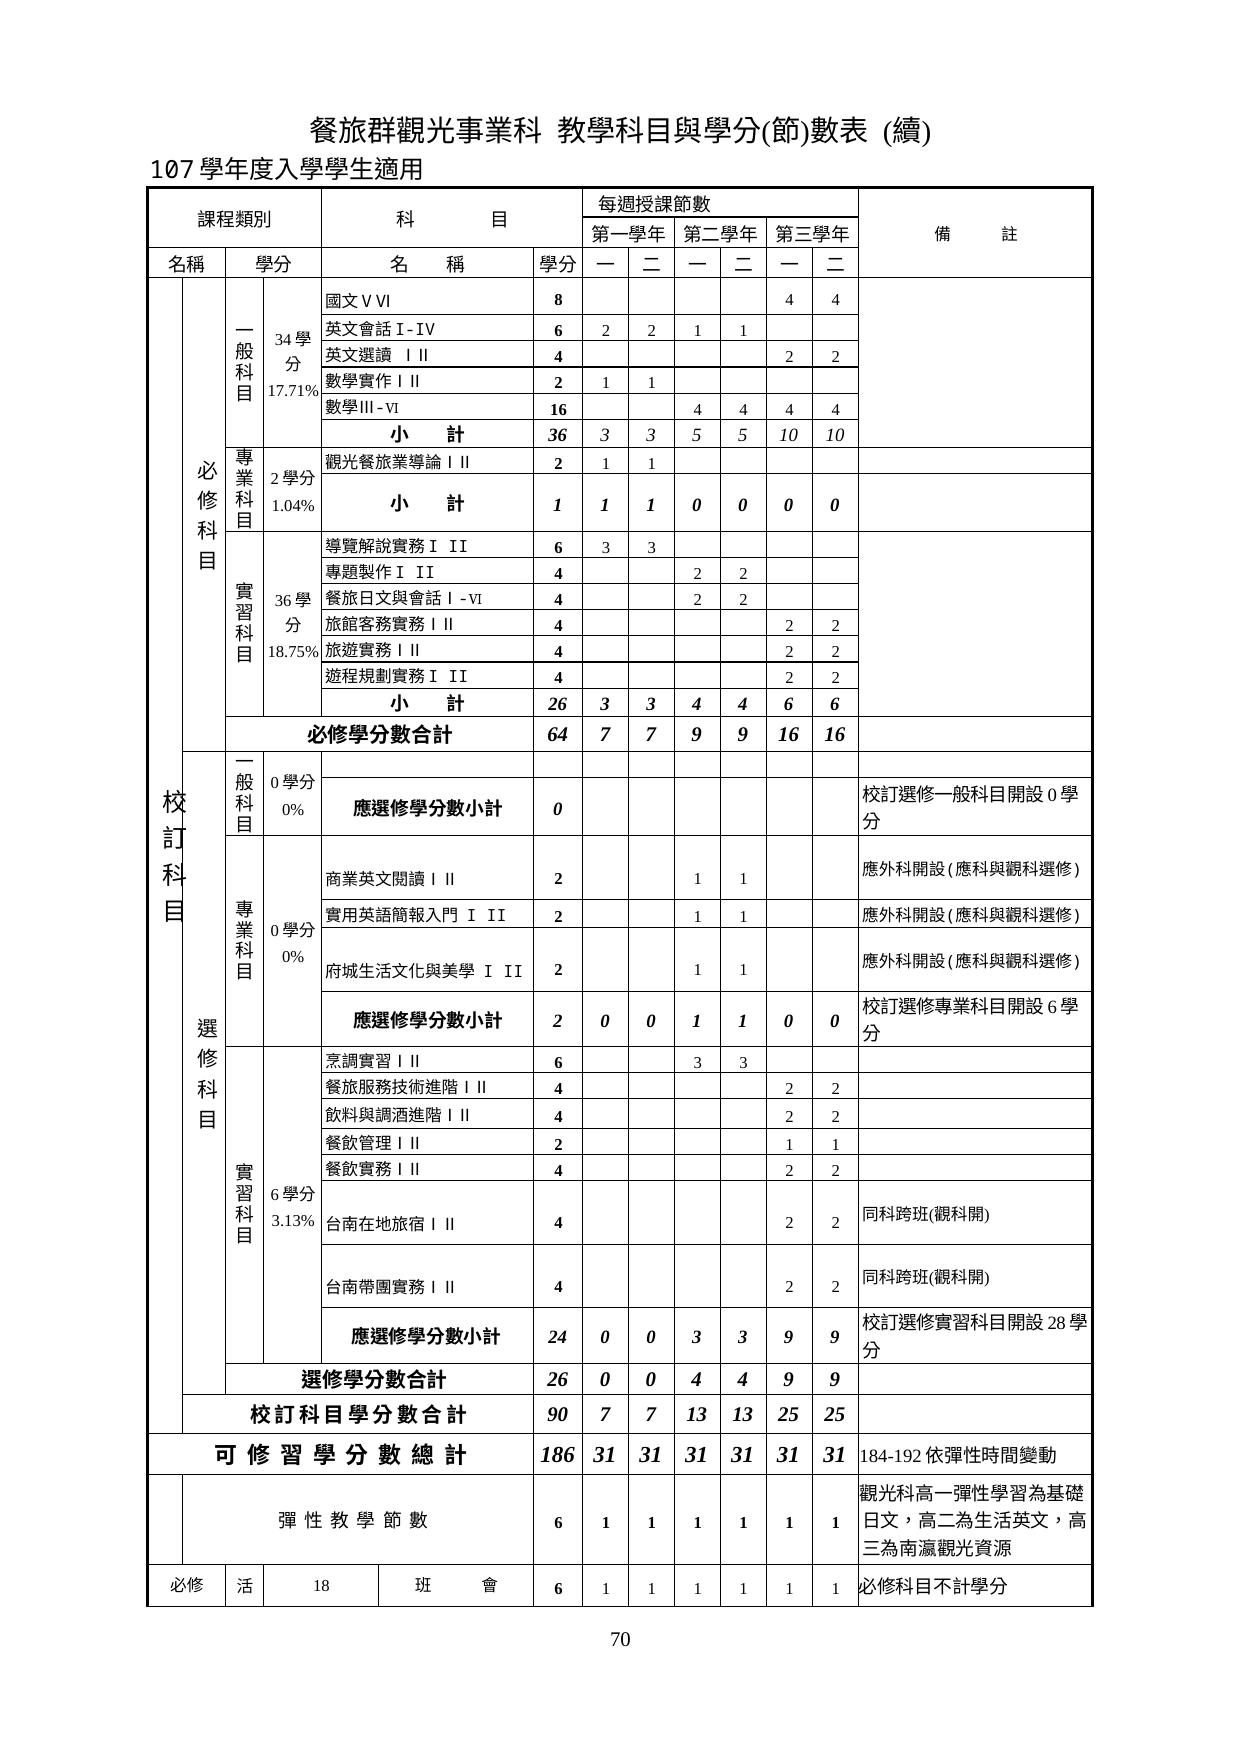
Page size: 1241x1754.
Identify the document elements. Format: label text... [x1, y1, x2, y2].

table_cell [583, 1129, 628, 1154]
table_cell 13 [675, 1395, 720, 1432]
table_cell 第一學年 [583, 218, 674, 247]
table_cell 餐飲管理ⅠⅡ [322, 1129, 533, 1154]
table_cell 1 [721, 992, 766, 1046]
table_cell [583, 1181, 628, 1243]
table_cell 7 [583, 1395, 628, 1432]
table_cell [583, 836, 628, 899]
table_cell 3 [629, 532, 674, 557]
table_cell 1 [813, 1129, 858, 1154]
table_cell 國文ⅤⅥ [322, 278, 533, 314]
table_cell 1 [675, 928, 720, 991]
table_cell 專題製作I II [322, 558, 533, 583]
table_cell 31 [721, 1434, 766, 1474]
table_cell 6 [534, 532, 582, 557]
table_cell 應選修學分數小計 [322, 1308, 533, 1362]
table_cell [721, 1129, 766, 1154]
table_cell 2 [813, 1073, 858, 1098]
table_cell 36 [534, 420, 582, 447]
table_cell [813, 584, 858, 609]
table_cell 2 [767, 1099, 812, 1128]
table_cell 2 [534, 928, 582, 991]
table_cell [813, 752, 858, 777]
table_cell [629, 341, 674, 366]
table_cell [767, 584, 812, 609]
table_cell 4 [534, 1245, 582, 1307]
table_cell 16 [813, 717, 858, 751]
table_cell 實習科目 [226, 532, 263, 716]
table_cell 數學Ⅲ-Ⅵ [322, 394, 533, 418]
table_cell 1 [675, 836, 720, 899]
table_cell 校訂選修一般科目開設0學分 [859, 778, 1091, 835]
table_cell [675, 663, 720, 687]
table_cell 4 [534, 1181, 582, 1243]
table_cell 7 [629, 717, 674, 751]
table_cell [859, 583, 1091, 609]
table_cell 1 [721, 900, 766, 927]
table_cell 小 計 [322, 689, 533, 716]
table_cell 一般科目 [226, 278, 263, 447]
table_cell 6 [813, 689, 858, 716]
table_cell [629, 610, 674, 635]
table_cell [583, 663, 628, 687]
table_cell 二 [629, 248, 674, 277]
table_cell 校訂選修實習科目開設28學分 [859, 1308, 1091, 1362]
table_cell 25 [813, 1395, 858, 1432]
table_cell [583, 1155, 628, 1180]
table_cell [721, 368, 766, 392]
table_cell 應選修學分數小計 [322, 778, 533, 835]
table_cell [583, 1047, 628, 1072]
table_cell [859, 1155, 1091, 1180]
table_cell 13 [721, 1395, 766, 1432]
table_cell 0 [534, 778, 582, 835]
table_cell 10 [813, 420, 858, 447]
table_cell [767, 900, 812, 927]
table_cell 英文會話I-IV [322, 315, 533, 340]
table_cell 0 [767, 474, 812, 531]
table_cell [583, 1073, 628, 1098]
table_cell 小 計 [322, 420, 533, 447]
table_cell [721, 1099, 766, 1128]
table_cell 9 [675, 717, 720, 751]
table_cell 64 [534, 717, 582, 751]
table_cell [675, 636, 720, 661]
table_cell 台南在地旅宿ⅠⅡ [322, 1181, 533, 1243]
table_cell [767, 532, 812, 557]
table_cell [583, 752, 628, 777]
table_cell [721, 341, 766, 366]
table_cell 必修科目 [183, 278, 225, 751]
table_cell 4 [721, 1364, 766, 1394]
table_cell 6 [534, 1565, 582, 1606]
table_cell [859, 557, 1091, 583]
table_cell 第二學年 [675, 218, 766, 247]
table_cell [675, 1181, 720, 1243]
table_cell [583, 341, 628, 366]
table_cell 2 [534, 836, 582, 899]
table_cell 必修科目不計學分 [859, 1565, 1091, 1606]
table_cell [629, 752, 674, 777]
table_cell 4 [813, 394, 858, 418]
table_cell [629, 1181, 674, 1243]
table_cell [583, 636, 628, 661]
table_cell 4 [534, 341, 582, 366]
table_cell 2 [534, 368, 582, 392]
table_cell [859, 752, 1091, 777]
table_cell 3 [583, 532, 628, 557]
table_cell 18 [264, 1565, 378, 1606]
table_cell [859, 532, 1091, 557]
table_cell 必修學分數合計 [226, 717, 533, 751]
table_cell 26 [534, 1364, 582, 1394]
table_cell 應外科開設(應科與觀科選修) [859, 928, 1091, 991]
table_cell 1 [534, 474, 582, 531]
table_cell 1 [721, 928, 766, 991]
table_cell [721, 278, 766, 314]
table_cell 2 [813, 1181, 858, 1243]
table_cell 0 [767, 992, 812, 1046]
table_cell [629, 278, 674, 314]
table_cell 名稱 [149, 248, 225, 277]
table_cell 16 [767, 717, 812, 751]
table_cell 4 [675, 1364, 720, 1394]
table_cell [859, 419, 1091, 447]
table_cell 彈性教學節數 [183, 1475, 533, 1564]
text 107學年度入學學生適用 [149, 150, 1092, 186]
table_cell [322, 752, 533, 777]
table_cell 4 [767, 394, 812, 418]
table_cell 1 [629, 448, 674, 473]
table_cell [629, 1129, 674, 1154]
table_cell 第三學年 [767, 218, 858, 247]
table_cell 1 [583, 474, 628, 531]
table_cell [859, 278, 1091, 418]
table_cell 4 [534, 558, 582, 583]
table_cell 活 [226, 1565, 263, 1606]
table_cell 一 [675, 248, 720, 277]
table_cell 8 [534, 278, 582, 314]
table_cell 4 [721, 394, 766, 418]
table_cell [859, 1395, 1091, 1432]
table_cell 5 [675, 420, 720, 447]
table_header 課程類別 [149, 189, 321, 247]
table_cell 校訂選修專業科目開設6學分 [859, 992, 1091, 1046]
table_cell 專業科目 [226, 836, 263, 1046]
table_cell 1 [629, 368, 674, 392]
table_cell [629, 1155, 674, 1180]
table_cell 1 [629, 1475, 674, 1564]
table_cell [813, 928, 858, 991]
table_cell 二 [813, 248, 858, 277]
table_cell 1 [583, 1475, 628, 1564]
table_cell [859, 474, 1091, 531]
table_cell 184-192依彈性時間變動 [859, 1434, 1091, 1474]
table_cell [813, 532, 858, 557]
table_cell [859, 1073, 1091, 1098]
table_cell [859, 717, 1091, 751]
table_cell [675, 1129, 720, 1154]
table_cell 186 [534, 1434, 582, 1474]
table_cell 2 [813, 663, 858, 687]
table_cell 校訂科目學分數合計 [183, 1395, 533, 1432]
table_cell 一 [583, 248, 628, 277]
table_cell [629, 1245, 674, 1307]
table_cell [629, 663, 674, 687]
table_cell [629, 394, 674, 418]
table_cell 0 [721, 474, 766, 531]
table_cell 2 [767, 636, 812, 661]
table_cell 2 [813, 636, 858, 661]
table_cell 同科跨班(觀科開) [859, 1245, 1091, 1307]
table_cell [675, 1099, 720, 1128]
table_cell 1 [675, 1475, 720, 1564]
table_cell 31 [675, 1434, 720, 1474]
table_cell 0 [629, 992, 674, 1046]
table_cell 26 [534, 689, 582, 716]
table_cell 0 [583, 992, 628, 1046]
table_cell 2 [813, 1155, 858, 1180]
table_cell 2學分 1.04% [264, 448, 321, 531]
table_cell 0學分 0% [264, 752, 321, 835]
table_cell 5 [721, 420, 766, 447]
table_cell 必修 [149, 1565, 225, 1606]
table_cell 2 [675, 584, 720, 609]
table_cell 3 [721, 1308, 766, 1362]
table_cell 4 [534, 1155, 582, 1180]
table_cell 2 [767, 1155, 812, 1180]
table_cell 2 [767, 1073, 812, 1098]
table_cell 7 [629, 1395, 674, 1432]
table_cell 4 [534, 636, 582, 661]
table_cell 0 [583, 1364, 628, 1394]
table_cell [859, 448, 1091, 473]
table_cell 班 會 [379, 1565, 533, 1606]
table_cell 餐飲實務ⅠⅡ [322, 1155, 533, 1180]
table_cell 3 [721, 1047, 766, 1072]
table_cell 實習科目 [226, 1047, 263, 1362]
table_cell [583, 610, 628, 635]
table_cell 4 [534, 663, 582, 687]
table_cell 0 [629, 1364, 674, 1394]
table_cell [583, 1099, 628, 1128]
table_cell 應選修學分數小計 [322, 992, 533, 1046]
table_cell 4 [675, 689, 720, 716]
table_cell 二 [721, 248, 766, 277]
table_cell 學分 [226, 248, 321, 277]
table_cell 1 [767, 1129, 812, 1154]
table_cell 台南帶團實務ⅠⅡ [322, 1245, 533, 1307]
table_cell 4 [534, 1099, 582, 1128]
table_cell 0 [675, 474, 720, 531]
table_cell 3 [583, 420, 628, 447]
table_cell 可修習學分數總計 [149, 1434, 533, 1474]
table_cell [859, 635, 1091, 661]
table_cell [813, 1047, 858, 1072]
table_cell 9 [721, 717, 766, 751]
table_cell 旅館客務實務ⅠⅡ [322, 610, 533, 635]
table_cell 0 [629, 1308, 674, 1362]
table_cell 1 [629, 474, 674, 531]
table_cell [767, 558, 812, 583]
table_cell [675, 778, 720, 835]
table_header 每週授課節數 [583, 189, 858, 216]
table_cell 遊程規劃實務I II [322, 663, 533, 687]
table_cell 2 [675, 558, 720, 583]
table_cell 2 [534, 448, 582, 473]
table_cell 2 [767, 1245, 812, 1307]
table_cell 2 [721, 584, 766, 609]
table_cell 烹調實習ⅠⅡ [322, 1047, 533, 1072]
table_cell 名 稱 [322, 248, 533, 277]
table_cell [629, 558, 674, 583]
table_cell [629, 584, 674, 609]
table_cell 3 [629, 420, 674, 447]
table_cell 4 [534, 584, 582, 609]
table_cell 一 [767, 248, 812, 277]
table_cell 1 [583, 368, 628, 392]
table_cell [721, 778, 766, 835]
table_cell [721, 1245, 766, 1307]
table_cell 英文選讀 ⅠⅡ [322, 341, 533, 366]
table_cell [813, 448, 858, 473]
table_cell 24 [534, 1308, 582, 1362]
table_cell 導覽解說實務I II [322, 532, 533, 557]
table_cell 觀光科高一彈性學習為基礎日文，高二為生活英文，高三為南瀛觀光資源 [859, 1475, 1091, 1564]
table_cell 31 [583, 1434, 628, 1474]
table_cell [583, 778, 628, 835]
table_cell [675, 278, 720, 314]
table_cell 1 [813, 1565, 858, 1606]
table_cell [149, 1475, 182, 1564]
table_cell 31 [629, 1434, 674, 1474]
table_cell 2 [767, 341, 812, 366]
table_cell [583, 394, 628, 418]
table_cell 同科跨班(觀科開) [859, 1181, 1091, 1243]
table_cell 0 [813, 474, 858, 531]
table_cell [675, 610, 720, 635]
table_cell 6 [767, 689, 812, 716]
table_cell [583, 1245, 628, 1307]
table_cell 應外科開設(應科與觀科選修) [859, 836, 1091, 899]
table_cell 旅遊實務ⅠⅡ [322, 636, 533, 661]
table_cell [629, 1047, 674, 1072]
table_cell 1 [721, 315, 766, 340]
table_cell [859, 609, 1091, 635]
table_cell [675, 1155, 720, 1180]
table_cell 9 [767, 1308, 812, 1362]
table_cell 校訂科目 [149, 278, 182, 1432]
table_cell [583, 558, 628, 583]
table_cell 2 [767, 1181, 812, 1243]
table_cell 2 [813, 1099, 858, 1128]
table_cell [675, 1073, 720, 1098]
table_cell [859, 1129, 1091, 1154]
table_cell 9 [813, 1308, 858, 1362]
table_cell 31 [767, 1434, 812, 1474]
table_cell [629, 778, 674, 835]
table_cell 3 [675, 1047, 720, 1072]
table_cell 一般科目 [226, 752, 263, 835]
table_cell 應外科開設(應科與觀科選修) [859, 900, 1091, 927]
table_cell 4 [813, 278, 858, 314]
table_cell 3 [583, 689, 628, 716]
table_cell [859, 1047, 1091, 1072]
table_cell 商業英文閱讀ⅠⅡ [322, 836, 533, 899]
table_cell [675, 341, 720, 366]
table_cell 2 [534, 1129, 582, 1154]
table_cell [583, 928, 628, 991]
table_cell 2 [629, 315, 674, 340]
table_cell 0 [583, 1308, 628, 1362]
table_cell 1 [675, 315, 720, 340]
table_cell [813, 315, 858, 340]
table_cell [721, 1155, 766, 1180]
table_cell [813, 836, 858, 899]
table_cell [721, 1181, 766, 1243]
table_cell 10 [767, 420, 812, 447]
table_cell [859, 1099, 1091, 1128]
table_cell 1 [813, 1475, 858, 1564]
table_cell [813, 558, 858, 583]
table_cell 2 [813, 341, 858, 366]
table_cell 餐旅日文與會話Ⅰ-Ⅵ [322, 584, 533, 609]
table_cell 選修學分數合計 [226, 1364, 533, 1394]
table_cell 1 [629, 1565, 674, 1606]
table_cell [721, 663, 766, 687]
table_cell [767, 928, 812, 991]
table_cell [767, 315, 812, 340]
table_cell [721, 636, 766, 661]
table_cell 2 [721, 558, 766, 583]
table_cell 6 [534, 1475, 582, 1564]
table_cell 學分 [534, 248, 582, 277]
table_cell 4 [721, 689, 766, 716]
table_cell 4 [534, 1073, 582, 1098]
table_cell [813, 900, 858, 927]
table_cell 2 [583, 315, 628, 340]
table_cell 1 [675, 900, 720, 927]
table_cell 府城生活文化與美學 I II [322, 928, 533, 991]
table_cell [859, 1364, 1091, 1394]
table_cell [721, 752, 766, 777]
table_cell 4 [534, 610, 582, 635]
table_cell 2 [767, 610, 812, 635]
table_cell [629, 836, 674, 899]
table_cell 9 [813, 1364, 858, 1394]
table_cell 16 [534, 394, 582, 418]
table_cell [813, 778, 858, 835]
table_cell 2 [767, 663, 812, 687]
table_cell 1 [767, 1475, 812, 1564]
table_cell 實用英語簡報入門 I II [322, 900, 533, 927]
table_cell 4 [675, 394, 720, 418]
table_header 科 目 [322, 189, 582, 247]
table_cell 1 [721, 1475, 766, 1564]
table_cell 1 [675, 1565, 720, 1606]
table_cell [859, 661, 1091, 687]
table_cell 1 [675, 992, 720, 1046]
table_cell 1 [721, 1565, 766, 1606]
table_header 備 註 [859, 189, 1091, 277]
table_cell [629, 1073, 674, 1098]
table_cell 0學分 0% [264, 836, 321, 1046]
table_cell [583, 278, 628, 314]
table_cell [534, 752, 582, 777]
table_cell [629, 900, 674, 927]
table_cell [721, 532, 766, 557]
table_cell [721, 1073, 766, 1098]
table_cell [583, 584, 628, 609]
table_cell 6 [534, 1047, 582, 1072]
table_cell [721, 610, 766, 635]
table_cell 7 [583, 717, 628, 751]
table_cell 25 [767, 1395, 812, 1432]
table_cell [675, 532, 720, 557]
table_cell 4 [767, 278, 812, 314]
table_cell 餐旅服務技術進階ⅠⅡ [322, 1073, 533, 1098]
table_cell 2 [534, 900, 582, 927]
table_cell [859, 688, 1091, 716]
table_cell 飲料與調酒進階ⅠⅡ [322, 1099, 533, 1128]
table_cell 34學分 17.71% [264, 278, 321, 447]
table_cell [629, 636, 674, 661]
table_cell 2 [813, 610, 858, 635]
table_cell 3 [629, 689, 674, 716]
table_cell 31 [813, 1434, 858, 1474]
table_cell [767, 752, 812, 777]
table_cell 3 [675, 1308, 720, 1362]
table_cell [767, 1047, 812, 1072]
text 餐旅群觀光事業科 教學科目與學分(節)數表 (續) [148, 108, 1092, 150]
table_cell 選修科目 [183, 752, 225, 1394]
table_cell [767, 836, 812, 899]
table_cell 小 計 [322, 474, 533, 531]
table_cell [675, 368, 720, 392]
table_cell 數學實作ⅠⅡ [322, 368, 533, 392]
table_cell 1 [721, 836, 766, 899]
table_cell 1 [583, 448, 628, 473]
table_cell 6學分 3.13% [264, 1047, 321, 1362]
table_cell 2 [813, 1245, 858, 1307]
table_cell [767, 368, 812, 392]
table_cell 90 [534, 1395, 582, 1432]
table_cell 2 [534, 992, 582, 1046]
table_cell 9 [767, 1364, 812, 1394]
table_cell [813, 368, 858, 392]
table_cell [675, 448, 720, 473]
table_cell 36學分 18.75% [264, 532, 321, 716]
table_cell [583, 900, 628, 927]
table_cell 觀光餐旅業導論ⅠⅡ [322, 448, 533, 473]
table_cell [629, 928, 674, 991]
table_cell [767, 448, 812, 473]
table_cell 1 [767, 1565, 812, 1606]
table_cell [675, 752, 720, 777]
table_cell 0 [813, 992, 858, 1046]
table_cell 1 [583, 1565, 628, 1606]
table_cell 專業科目 [226, 448, 263, 531]
table_cell [767, 778, 812, 835]
table_cell [675, 1245, 720, 1307]
table_cell 6 [534, 315, 582, 340]
table_cell [721, 448, 766, 473]
table_cell [629, 1099, 674, 1128]
